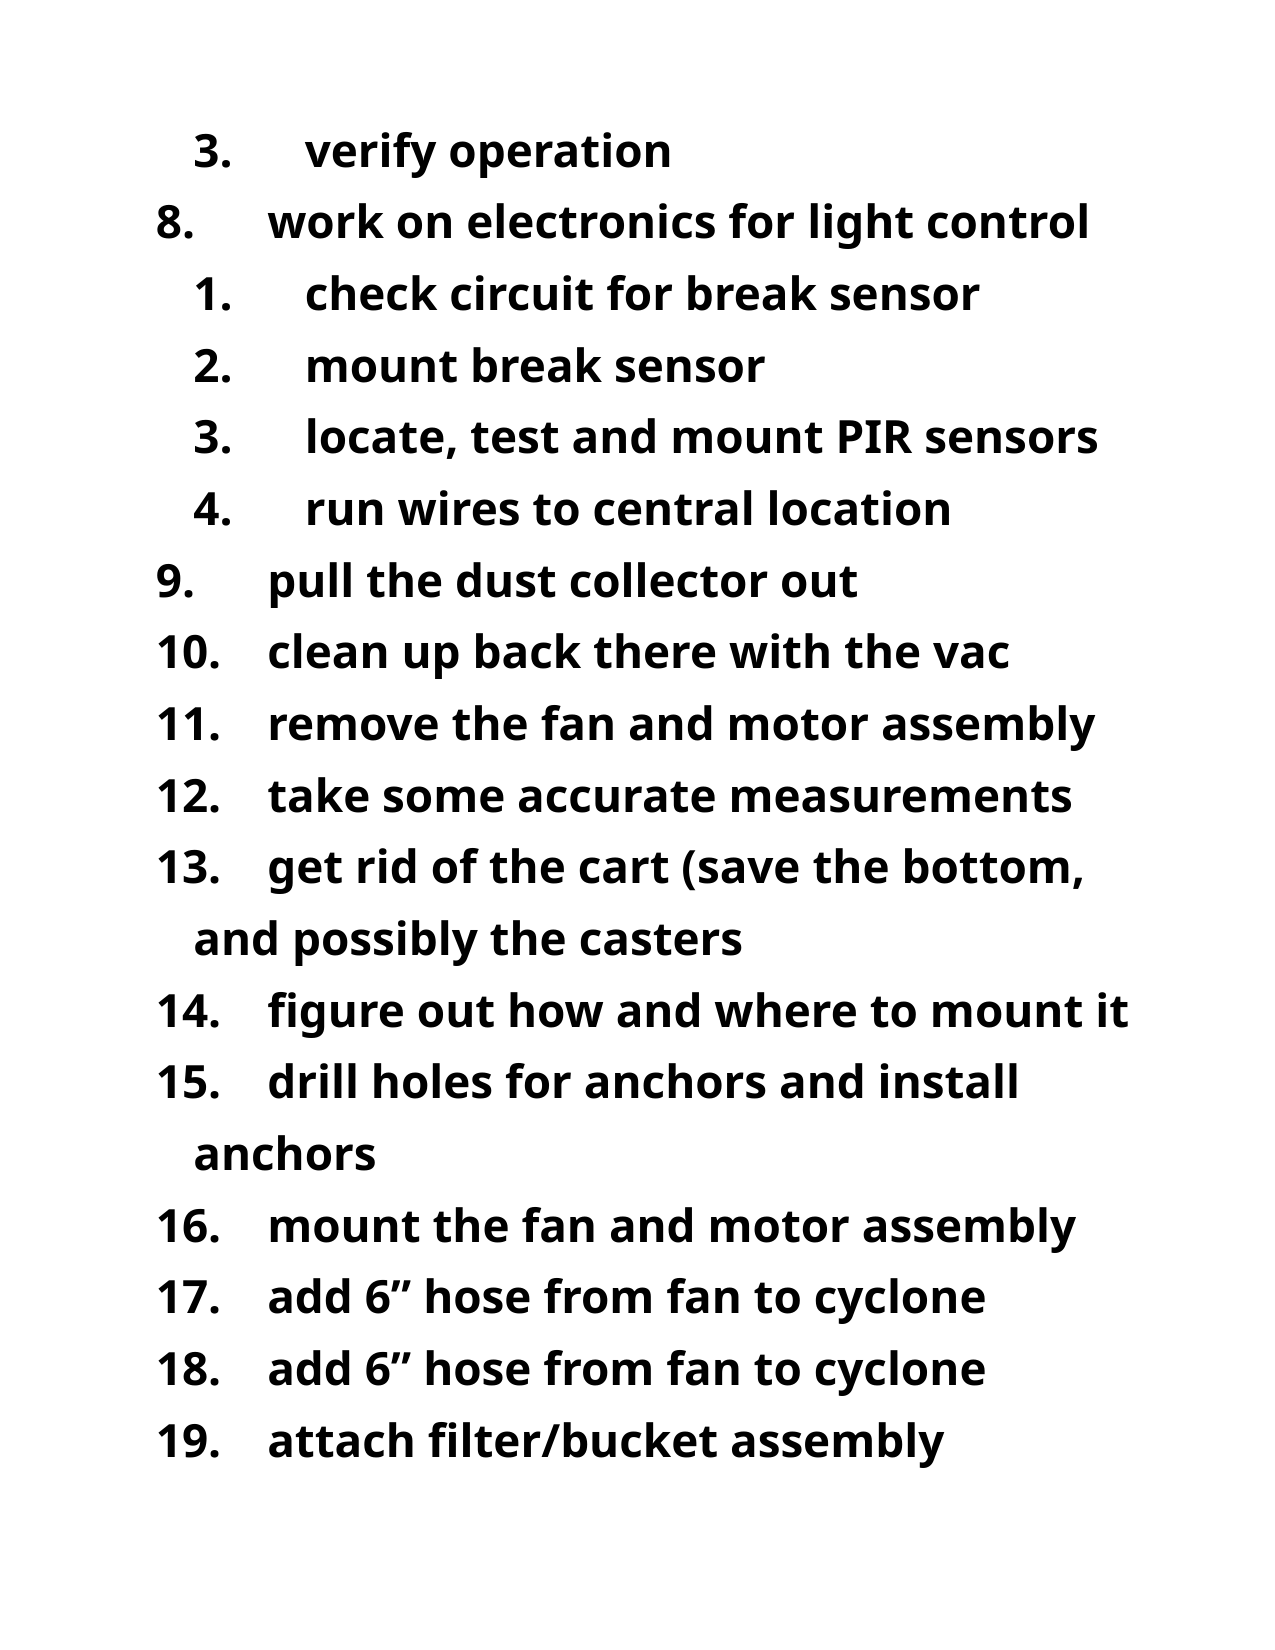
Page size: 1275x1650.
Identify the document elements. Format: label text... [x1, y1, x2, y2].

list figure out how and where to mount it [156, 978, 1157, 1041]
list attach filter/bucket assembly [156, 1408, 1157, 1471]
list pull the dust collector out [156, 548, 1157, 611]
list verify operation [193, 118, 1157, 181]
list drill holes for anchors and install anchors [156, 1050, 1157, 1184]
list check circuit for break sensor [193, 261, 1157, 324]
list get rid of the cart (save the bottom, and possibly the casters [156, 835, 1157, 969]
list clean up back there with the vac [156, 620, 1157, 682]
list add 6” hose from fan to cyclone [156, 1265, 1157, 1327]
list mount break sensor [193, 333, 1157, 396]
list work on electronics for light control [156, 190, 1157, 252]
list remove the fan and motor assembly [156, 691, 1157, 754]
list run wires to central location [193, 476, 1157, 539]
list take some accurate measurements [156, 763, 1157, 826]
list add 6” hose from fan to cyclone [156, 1336, 1157, 1399]
list mount the fan and motor assembly [156, 1193, 1157, 1256]
list locate, test and mount PIR sensors [193, 405, 1157, 467]
